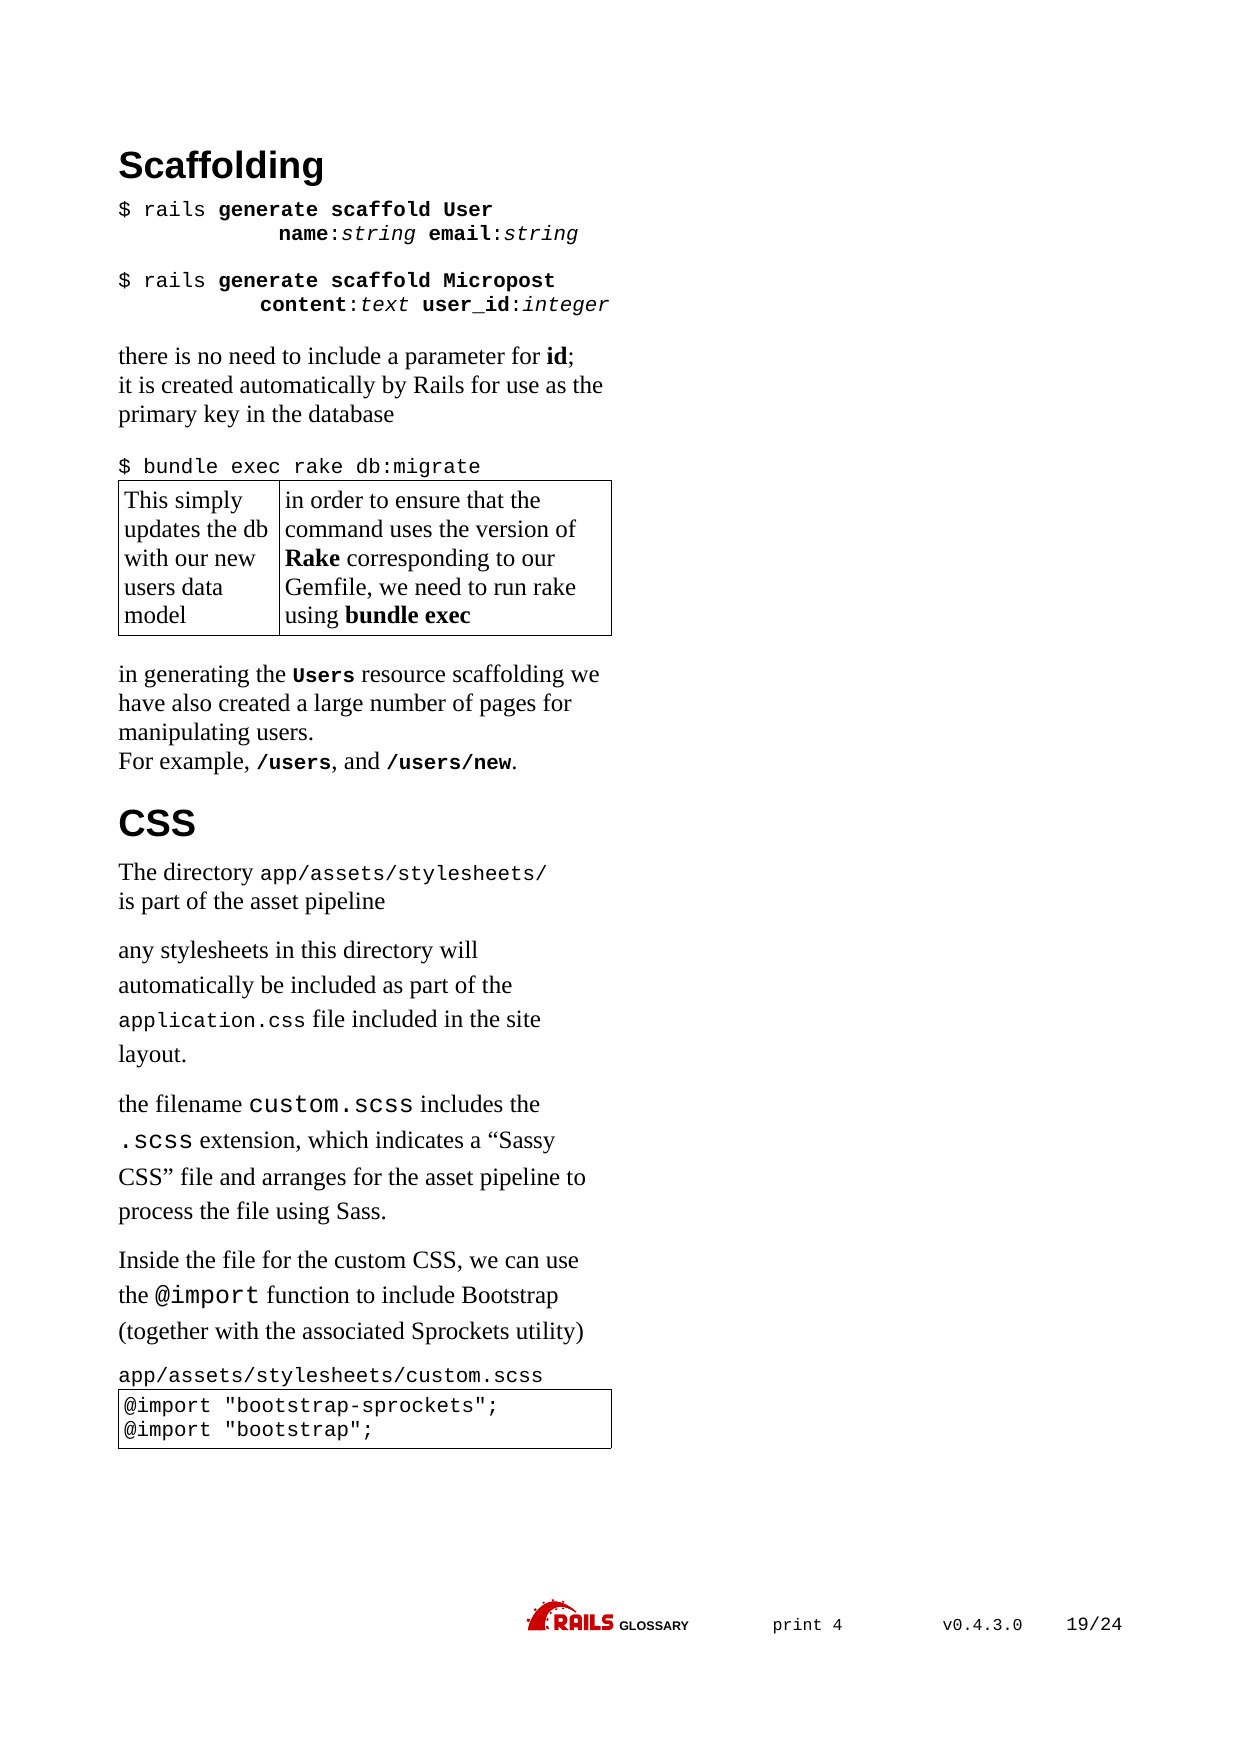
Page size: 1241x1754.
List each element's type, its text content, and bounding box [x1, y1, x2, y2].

text content:text user_id:integer [118, 294, 611, 317]
text The directory app/assets/stylesheets/ [118, 857, 611, 886]
table_header @import "bootstrap-sprockets"; @import "bootstrap"; [119, 1390, 611, 1448]
subtitle Scaffolding [118, 143, 611, 187]
text any stylesheets in this directory will automatically be included as part of the application.css file included in the site layout. [118, 935, 611, 1068]
subtitle CSS [118, 801, 611, 844]
text Inside the file for the custom CSS, we can use the @import function to include Bootstrap (together with the associated Sprockets utility) [118, 1245, 611, 1345]
text is part of the asset pipeline [118, 886, 611, 915]
text there is no need to include a parameter for id; [118, 341, 611, 370]
text primary key in the database [118, 399, 611, 427]
text $ rails generate scaffold Micropost [118, 270, 611, 294]
table_header in order to ensure that the command uses the version of Rake corresponding to our Gemfile, we need to run rake using bundle exec [280, 481, 611, 635]
text $ bundle exec rake db:migrate [118, 456, 611, 480]
text the filename custom.scss includes the .scss extension, which indicates a “Sassy CSS” file and arranges for the asset pipeline to process the file using Sass. [118, 1089, 611, 1225]
text name:string email:string [118, 223, 611, 247]
text it is created automatically by Rails for use as the [118, 370, 611, 399]
text $ rails generate scaffold User [118, 199, 611, 223]
text app/assets/stylesheets/custom.scss [118, 1365, 611, 1389]
text For example, /users, and /users/new. [118, 746, 611, 776]
table_header This simply updates the db with our new users data model [119, 481, 279, 635]
text in generating the Users resource scaffolding we have also created a large number of pages for manipulating users. [118, 659, 611, 746]
